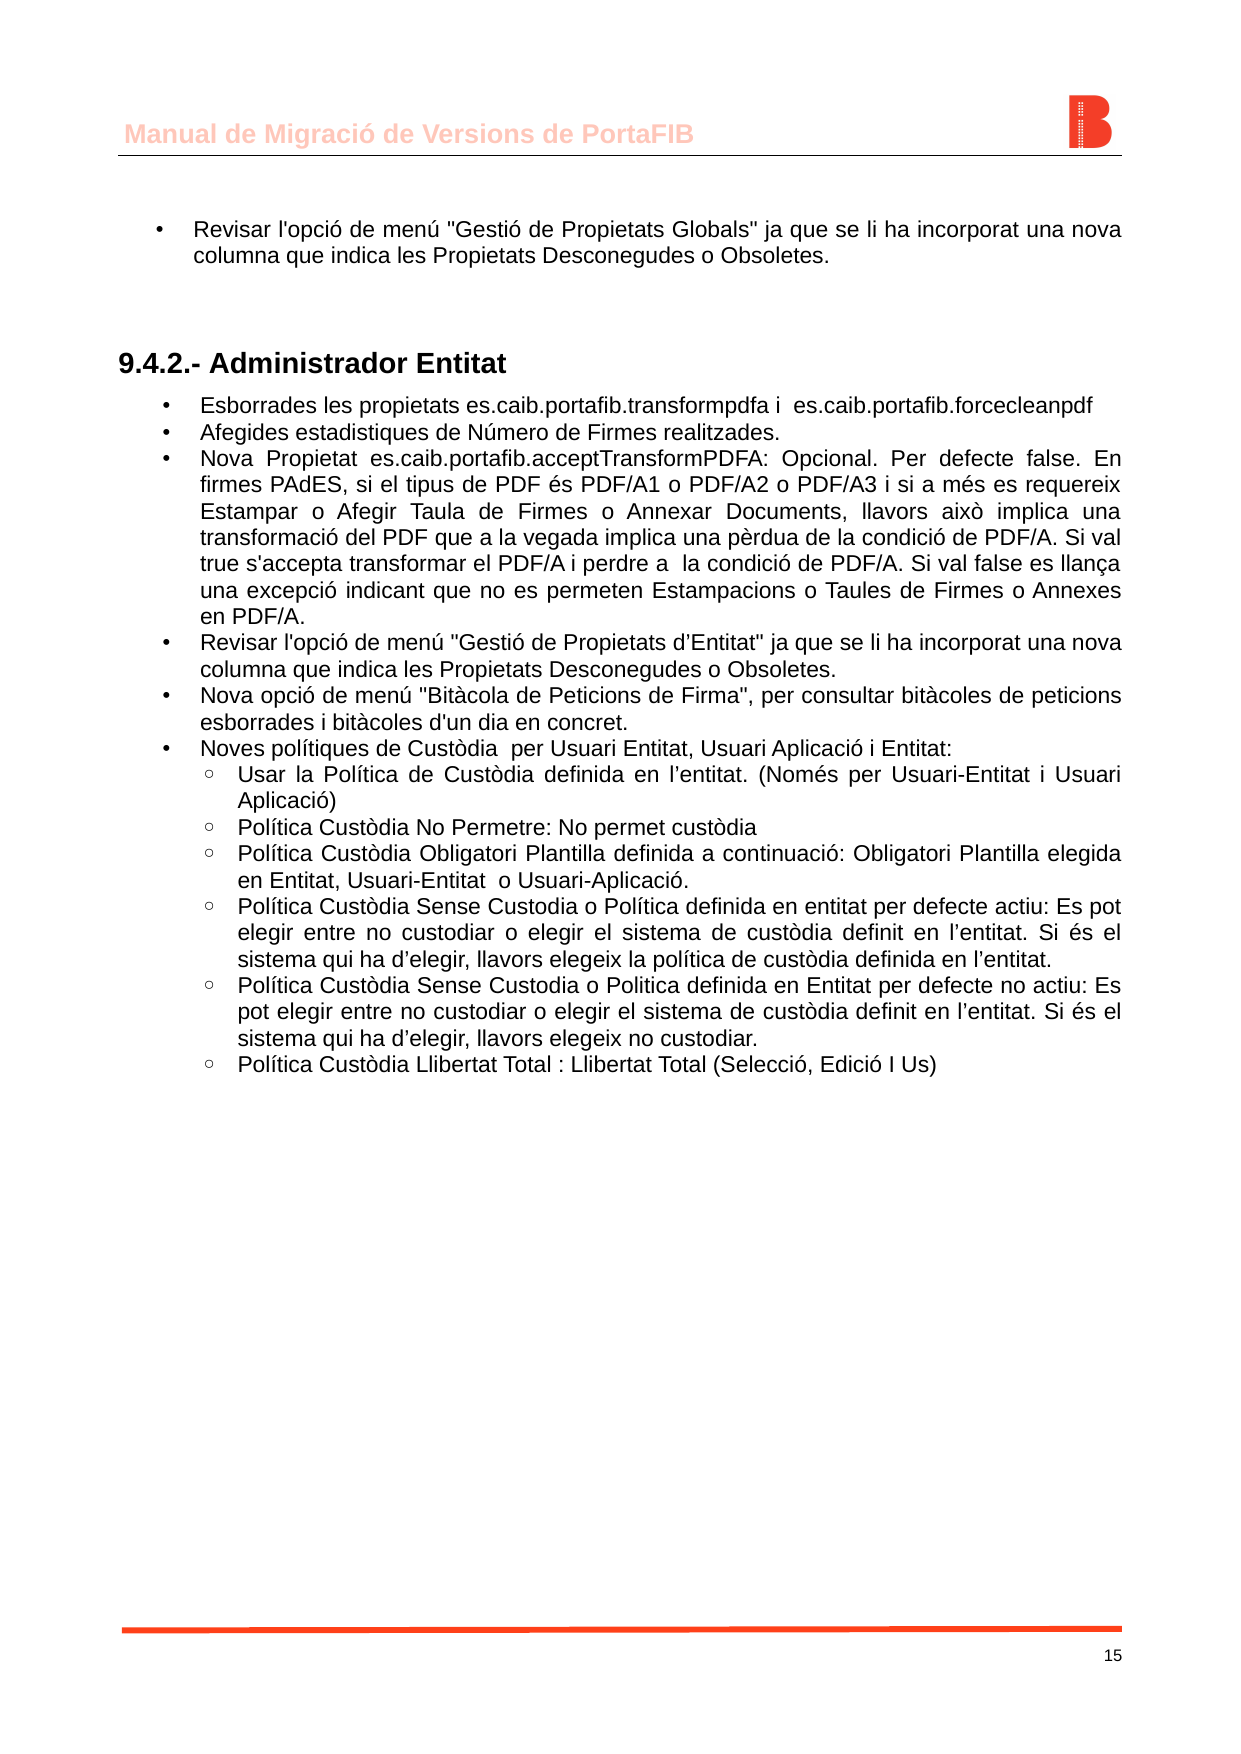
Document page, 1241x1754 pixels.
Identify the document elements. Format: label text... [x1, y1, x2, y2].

list Nova opció de menú "Bitàcola de Peticions de Firma", per consultar bitàcoles de peticions esborrades i bitàcoles d'un dia en concret. [162, 682, 1122, 735]
list Política Custòdia Llibertat Total : Llibertat Total (Selecció, Edició I Us) [200, 1051, 1122, 1077]
picture [1063, 94, 1117, 150]
list Esborrades les propietats es.caib.portafib.transformpdfa i es.caib.portafib.forcecleanpdf [162, 392, 1122, 418]
list Política Custòdia Sense Custodia o Politica definida en Entitat per defecte no actiu: Es pot elegir entre no custodiar o elegir el sistema de custòdia definit en l’entitat. Si és el sistema qui ha d’elegir, llavors elegeix no custodiar. [200, 972, 1122, 1051]
list Política Custòdia Sense Custodia o Política definida en entitat per defecte actiu: Es pot elegir entre no custodiar o elegir el sistema de custòdia definit en l’entitat. Si és el sistema qui ha d’elegir, llavors elegeix la política de custòdia definida en l’entitat. [200, 893, 1122, 972]
list Revisar l'opció de menú "Gestió de Propietats d’Entitat" ja que se li ha incorporat una nova columna que indica les Propietats Desconegudes o Obsoletes. [162, 629, 1122, 682]
list Usar la Política de Custòdia definida en l’entitat. (Només per Usuari-Entitat i Usuari Aplicació) [200, 761, 1122, 814]
list Política Custòdia No Permetre: No permet custòdia [200, 814, 1122, 840]
list Afegides estadistiques de Número de Firmes realitzades. [162, 418, 1122, 445]
list Nova Propietat es.caib.portafib.acceptTransformPDFA: Opcional. Per defecte false. En firmes PAdES, si el tipus de PDF és PDF/A1 o PDF/A2 o PDF/A3 i si a més es requereix Estampar o Afegir Taula de Firmes o Annexar Documents, llavors això implica una transformació del PDF que a la vegada implica una pèrdua de la condició de PDF/A. Si val true s'accepta transformar el PDF/A i perdre a la condició de PDF/A. Si val false es llança una excepció indicant que no es permeten Estampacions o Taules de Firmes o Annexes en PDF/A. [162, 445, 1122, 629]
list Noves polítiques de Custòdia per Usuari Entitat, Usuari Aplicació i Entitat: [162, 735, 1122, 761]
subtitle Administrador Entitat [118, 346, 1122, 380]
list Política Custòdia Obligatori Plantilla definida a continuació: Obligatori Plantilla elegida en Entitat, Usuari-Entitat o Usuari-Aplicació. [200, 840, 1122, 893]
list Revisar l'opció de menú "Gestió de Propietats Globals" ja que se li ha incorporat una nova columna que indica les Propietats Desconegudes o Obsoletes. [156, 216, 1122, 268]
